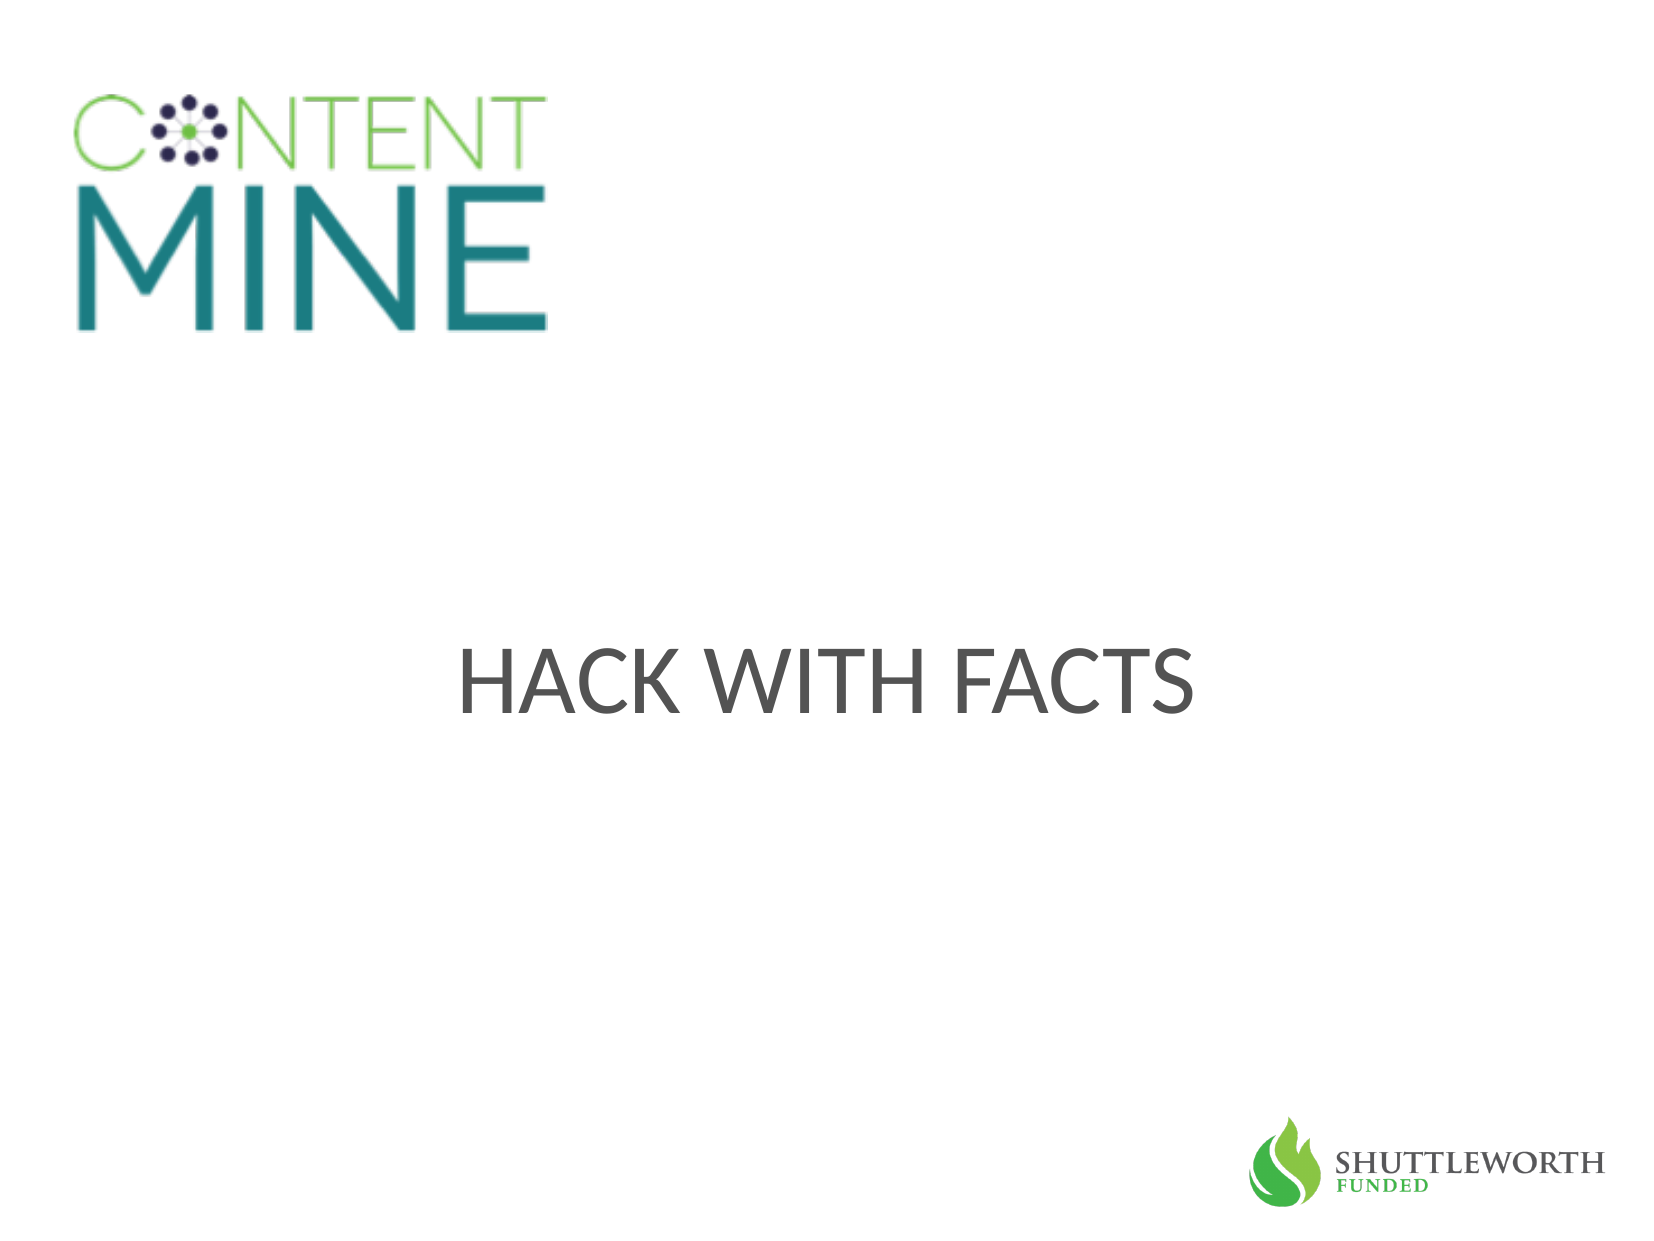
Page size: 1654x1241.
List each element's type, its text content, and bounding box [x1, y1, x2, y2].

picture [1235, 1106, 1616, 1216]
title HACK WITH FACTS [208, 410, 1445, 745]
picture [73, 93, 548, 333]
